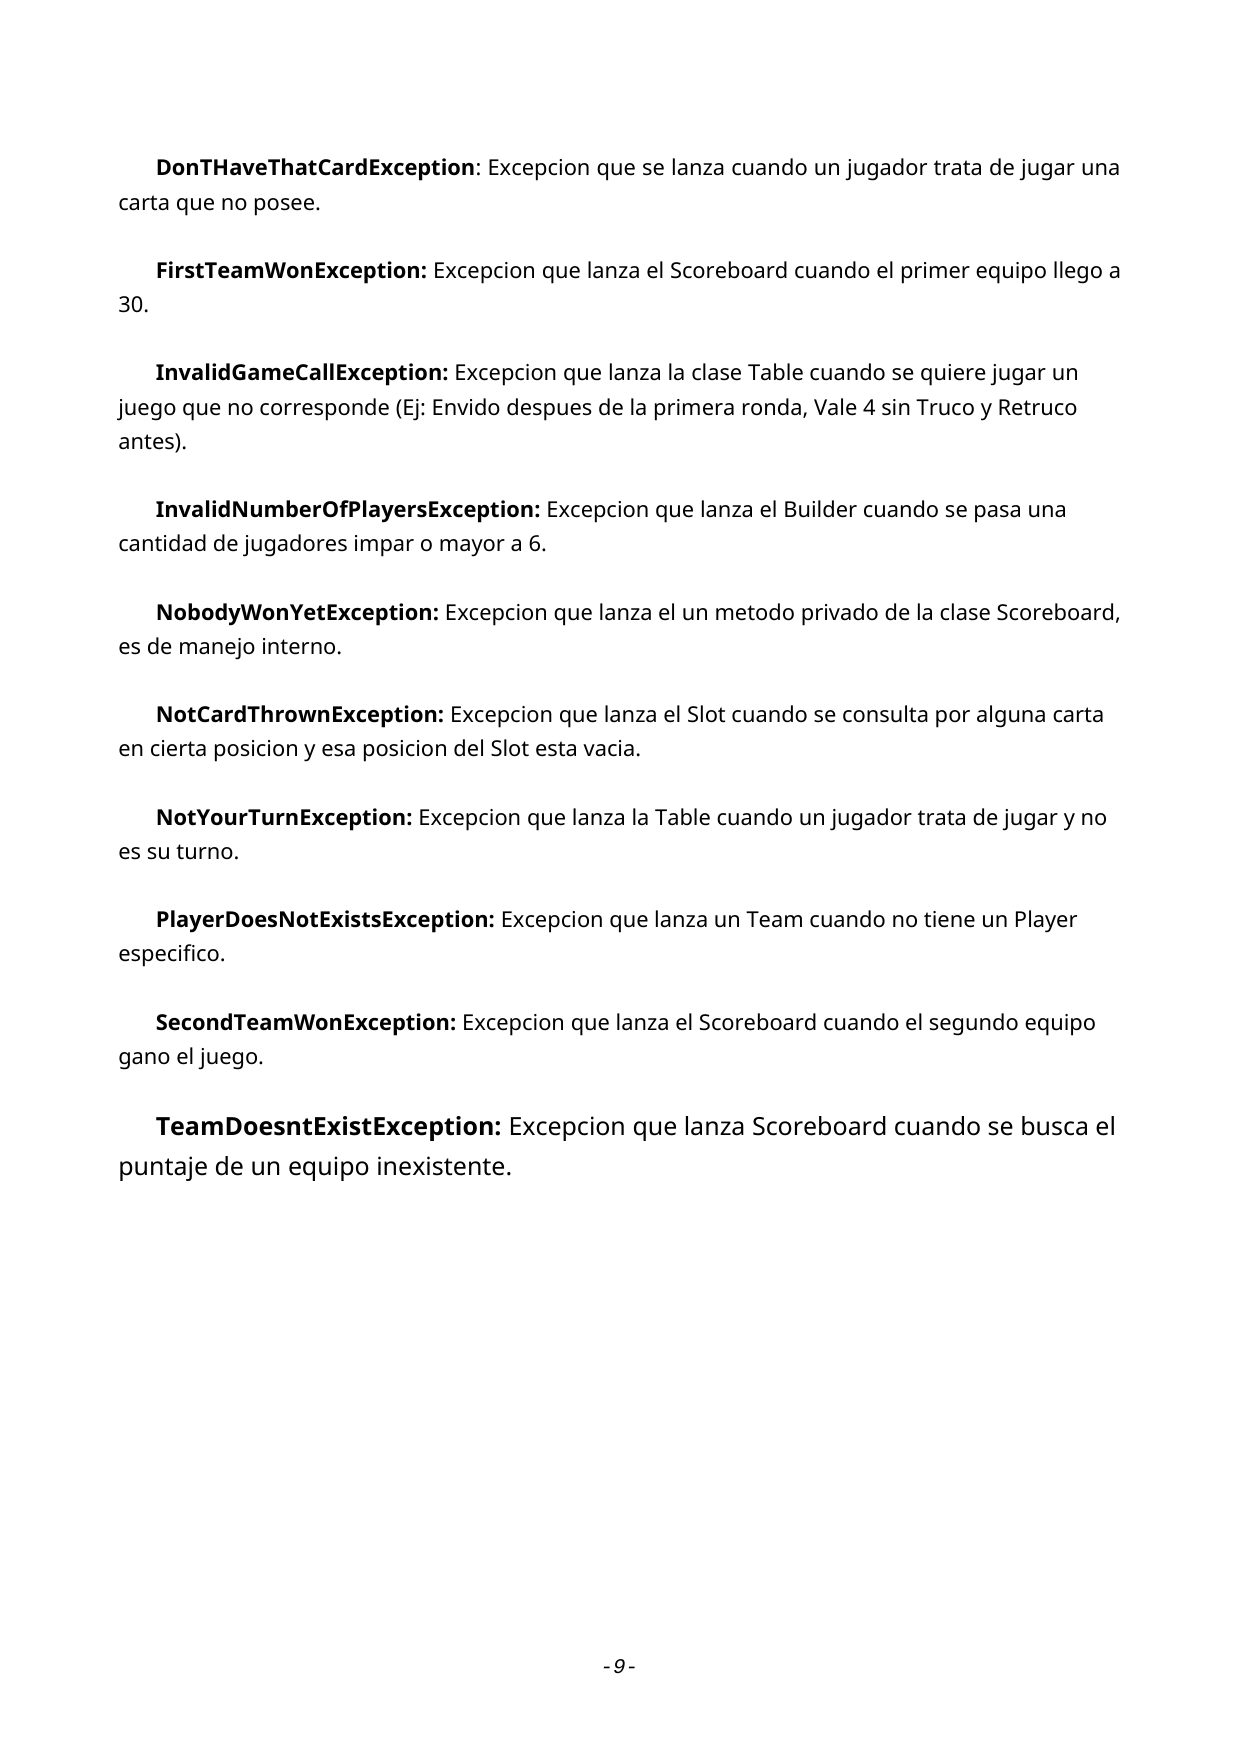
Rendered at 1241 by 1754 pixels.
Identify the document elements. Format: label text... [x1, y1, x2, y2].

text NotYourTurnException: Excepcion que lanza la Table cuando un jugador trata de jugar y no es su turno. [118, 801, 1122, 865]
text NobodyWonYetException: Excepcion que lanza el un metodo privado de la clase Scoreboard, es de manejo interno. [118, 596, 1122, 660]
text FirstTeamWonException: Excepcion que lanza el Scoreboard cuando el primer equipo llego a 30. [118, 255, 1122, 319]
text PlayerDoesNotExistsException: Excepcion que lanza un Team cuando no tiene un Player especifico. [118, 904, 1122, 968]
text SecondTeamWonException: Excepcion que lanza el Scoreboard cuando el segundo equipo gano el juego. [118, 1006, 1122, 1070]
text TeamDoesntExistException: Excepcion que lanza Scoreboard cuando se busca el puntaje de un equipo inexistente. [118, 1109, 1122, 1182]
text InvalidNumberOfPlayersException: Excepcion que lanza el Builder cuando se pasa una cantidad de jugadores impar o mayor a 6. [118, 494, 1122, 558]
text NotCardThrownException: Excepcion que lanza el Slot cuando se consulta por alguna carta en cierta posicion y esa posicion del Slot esta vacia. [118, 699, 1122, 763]
text InvalidGameCallException: Excepcion que lanza la clase Table cuando se quiere jugar un juego que no corresponde (Ej: Envido despues de la primera ronda, Vale 4 sin Truco y Retruco antes). [118, 357, 1122, 455]
text DonTHaveThatCardException: Excepcion que se lanza cuando un jugador trata de jugar una carta que no posee. [118, 152, 1122, 216]
